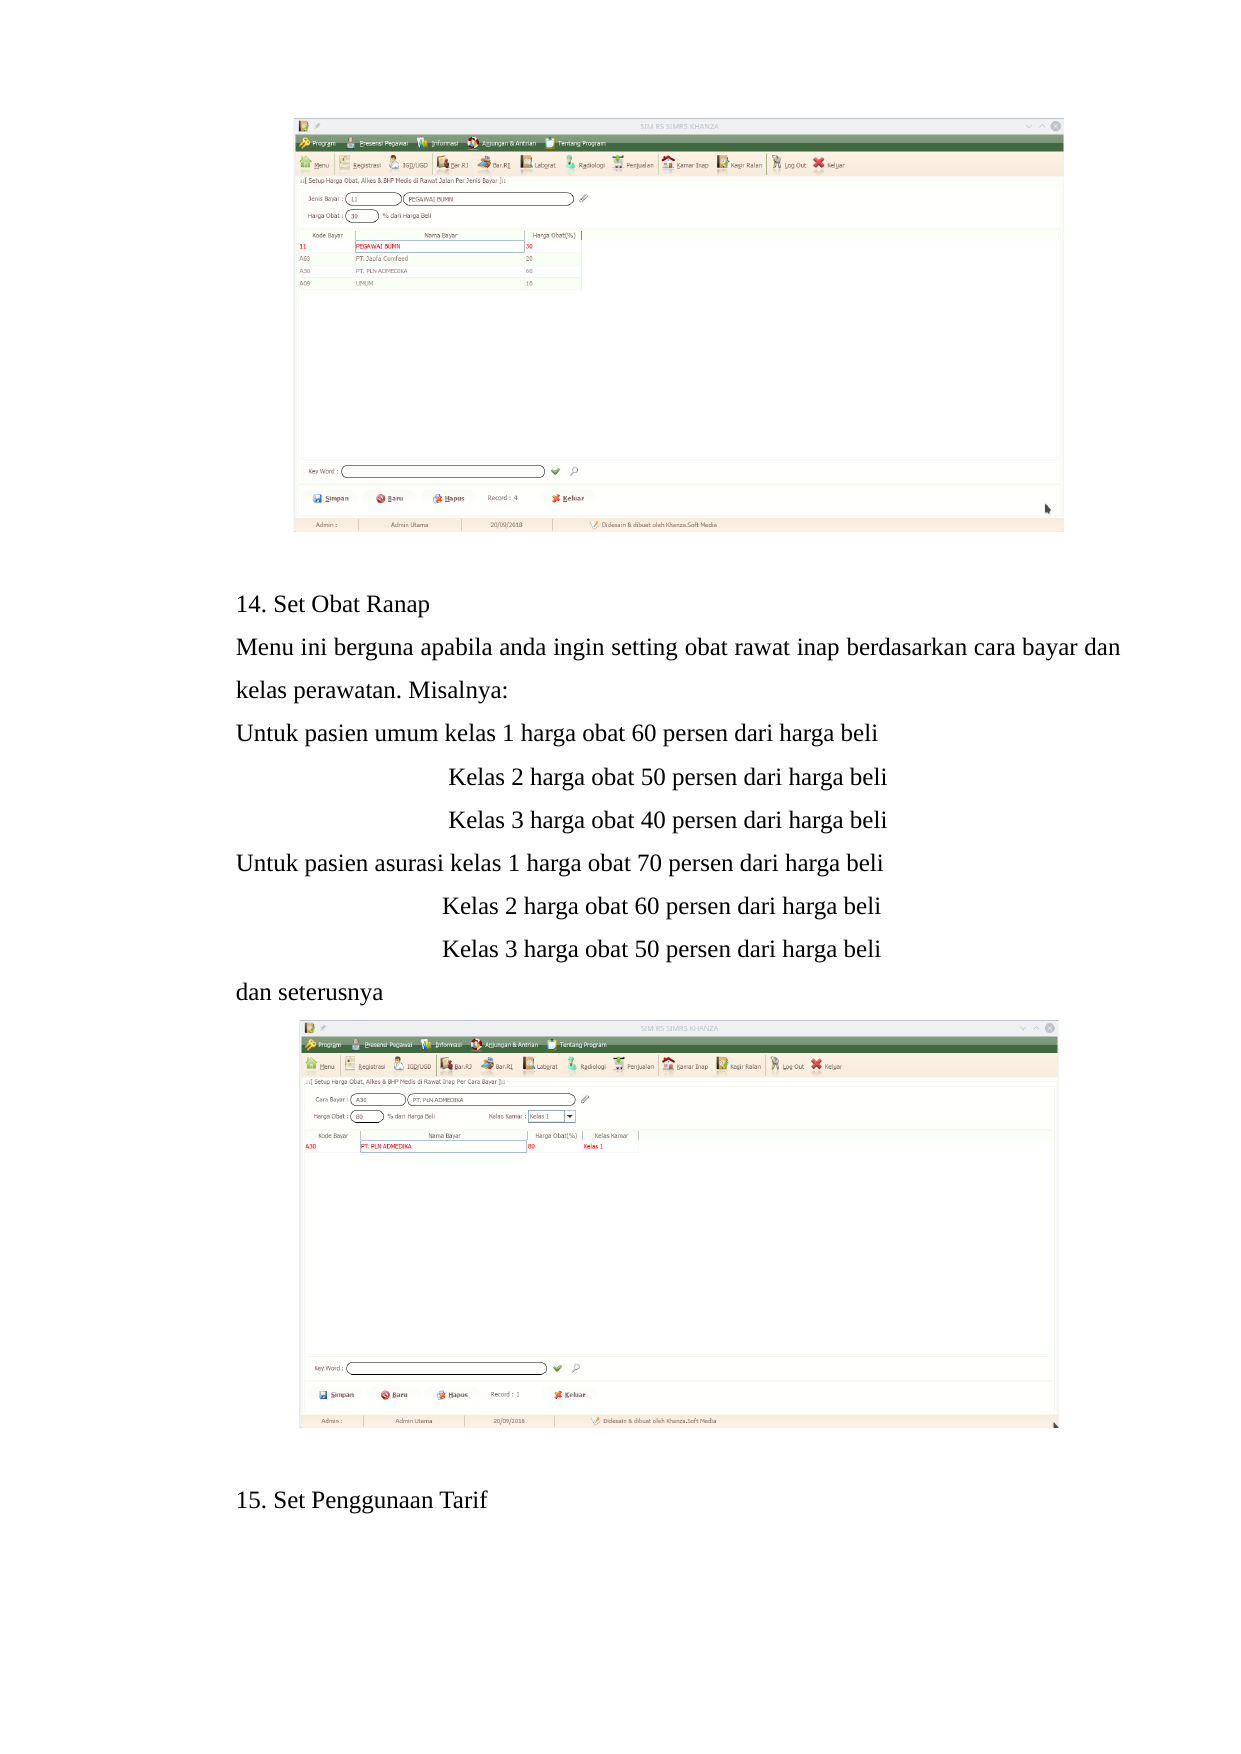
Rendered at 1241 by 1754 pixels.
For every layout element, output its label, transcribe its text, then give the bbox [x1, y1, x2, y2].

text Kelas 2 harga obat 50 persen dari harga beli [236, 762, 1122, 790]
text Kelas 3 harga obat 40 persen dari harga beli [236, 805, 1122, 833]
text Untuk pasien umum kelas 1 harga obat 60 persen dari harga beli [236, 718, 1122, 747]
text Kelas 2 harga obat 60 persen dari harga beli [442, 891, 1122, 920]
text dan seterusnya [236, 977, 1122, 1006]
text 15. Set Penggunaan Tarif [236, 1485, 1122, 1514]
text Untuk pasien asurasi kelas 1 harga obat 70 persen dari harga beli [236, 848, 1122, 877]
text Kelas 3 harga obat 50 persen dari harga beli [442, 934, 1122, 963]
picture [299, 1020, 1059, 1428]
picture [293, 118, 1064, 532]
text Menu ini berguna apabila anda ingin setting obat rawat inap berdasarkan cara bayar dan kelas perawatan. Misalnya: [236, 632, 1122, 704]
text 14. Set Obat Ranap [236, 589, 1122, 618]
